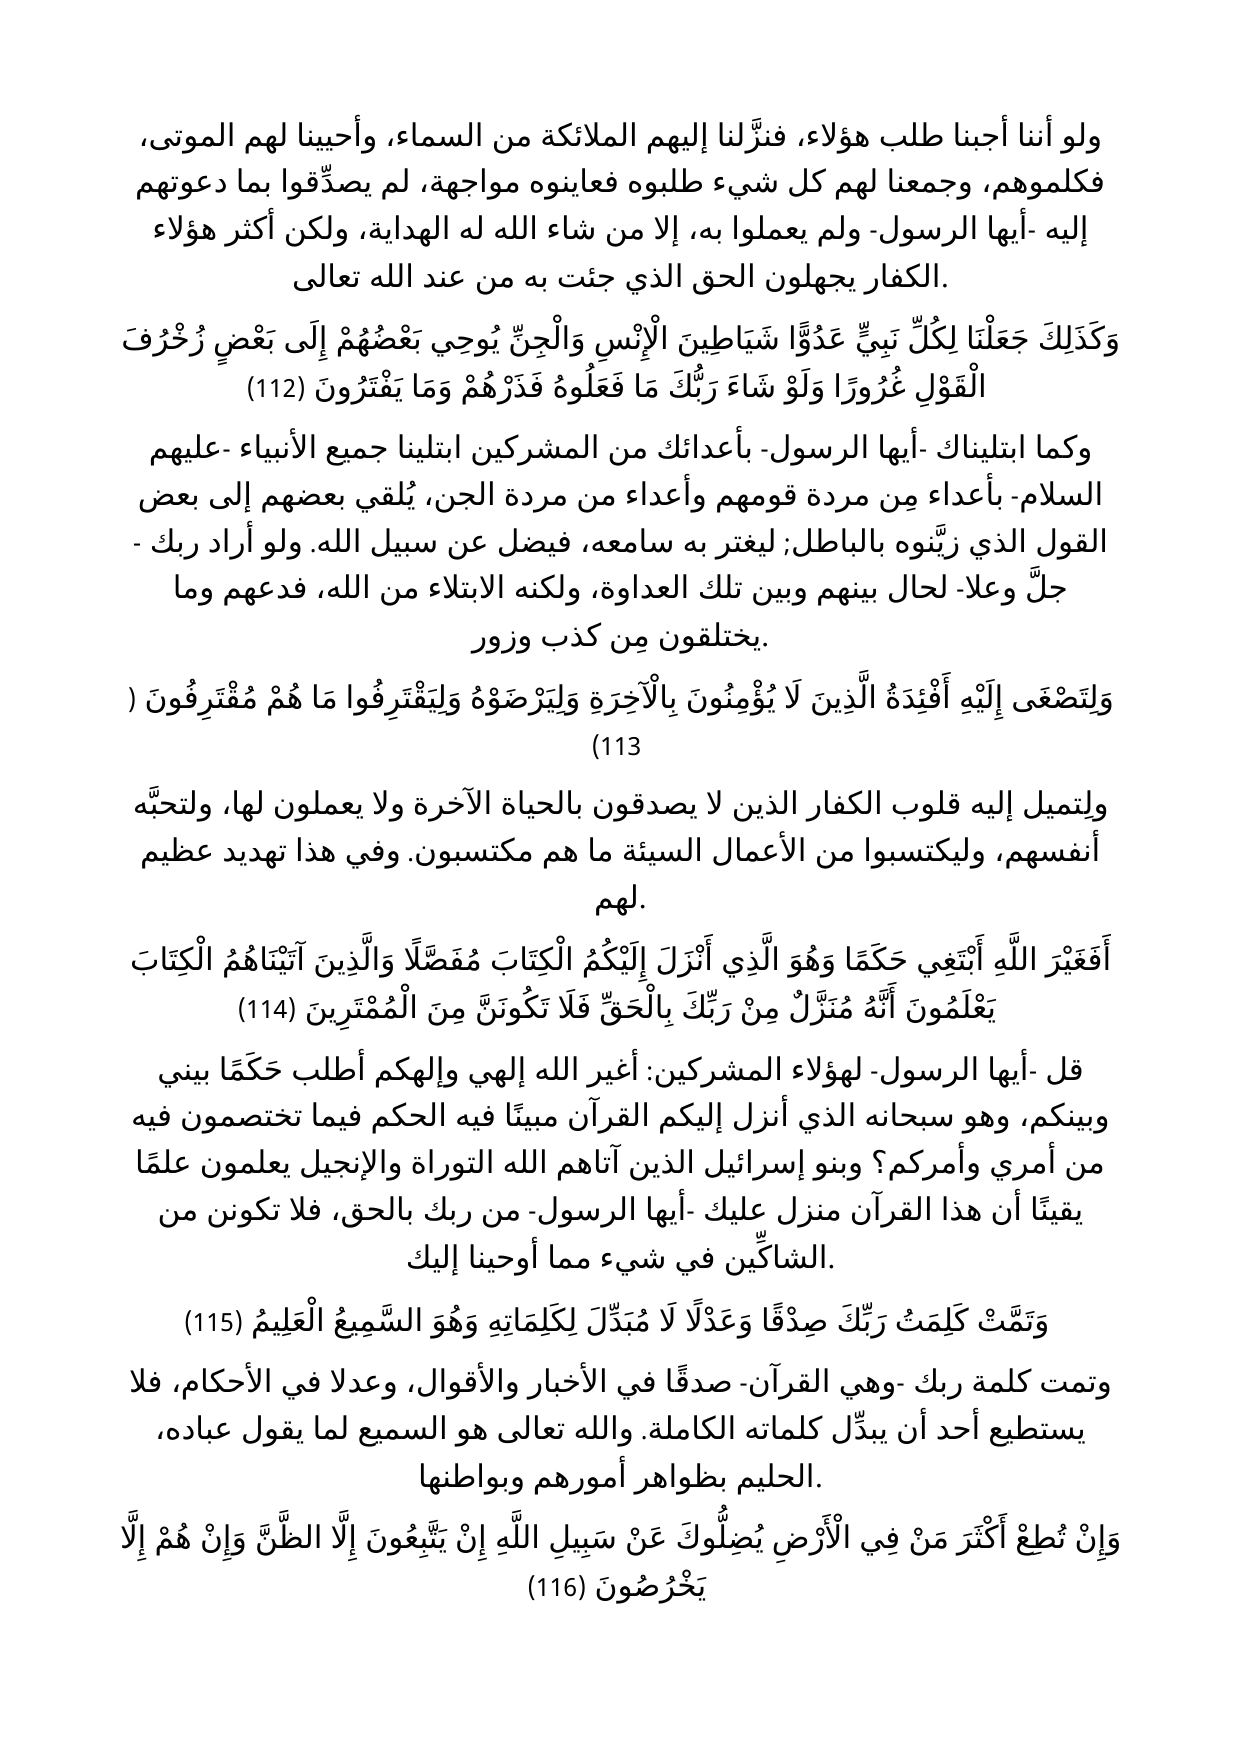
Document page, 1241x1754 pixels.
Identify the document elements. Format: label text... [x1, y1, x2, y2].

text وَلِتَصْغَى إِلَيْهِ أَفْئِدَةُ الَّذِينَ لَا يُؤْمِنُونَ بِالْآخِرَةِ وَلِيَرْضَوْهُ وَلِيَقْتَرِفُوا مَا هُمْ مُقْتَرِفُونَ (113) [118, 680, 1122, 766]
text ولِتميل إليه قلوب الكفار الذين لا يصدقون بالحياة الآخرة ولا يعملون لها، ولتحبَّه أنفسهم، وليكتسبوا من الأعمال السيئة ما هم مكتسبون. وفي هذا تهديد عظيم لهم. [118, 786, 1122, 922]
text أَفَغَيْرَ اللَّهِ أَبْتَغِي حَكَمًا وَهُوَ الَّذِي أَنْزَلَ إِلَيْكُمُ الْكِتَابَ مُفَصَّلًا وَالَّذِينَ آتَيْنَاهُمُ الْكِتَابَ يَعْلَمُونَ أَنَّهُ مُنَزَّلٌ مِنْ رَبِّكَ بِالْحَقِّ فَلَا تَكُونَنَّ مِنَ الْمُمْتَرِينَ (114) [118, 942, 1122, 1031]
text وَإِنْ تُطِعْ أَكْثَرَ مَنْ فِي الْأَرْضِ يُضِلُّوكَ عَنْ سَبِيلِ اللَّهِ إِنْ يَتَّبِعُونَ إِلَّا الظَّنَّ وَإِنْ هُمْ إِلَّا يَخْرُصُونَ (116) [118, 1521, 1122, 1609]
text قل -أيها الرسول- لهؤلاء المشركين: أغير الله إلهي وإلهكم أطلب حَكَمًا بيني وبينكم، وهو سبحانه الذي أنزل إليكم القرآن مبينًا فيه الحكم فيما تختصمون فيه من أمري وأمركم؟ وبنو إسرائيل الذين آتاهم الله التوراة والإنجيل يعلمون علمًا يقينًا أن هذا القرآن منزل عليك -أيها الرسول- من ربك بالحق، فلا تكونن من الشاكِّين في شيء مما أوحينا إليك. [118, 1052, 1122, 1281]
text وكما ابتليناك -أيها الرسول- بأعدائك من المشركين ابتلينا جميع الأنبياء -عليهم السلام- بأعداء مِن مردة قومهم وأعداء من مردة الجن، يُلقي بعضهم إلى بعض القول الذي زيَّنوه بالباطل; ليغتر به سامعه، فيضل عن سبيل الله. ولو أراد ربك -جلَّ وعلا- لحال بينهم وبين تلك العداوة، ولكنه الابتلاء من الله، فدعهم وما يختلقون مِن كذب وزور. [118, 431, 1122, 659]
text وَتَمَّتْ كَلِمَتُ رَبِّكَ صِدْقًا وَعَدْلًا لَا مُبَدِّلَ لِكَلِمَاتِهِ وَهُوَ السَّمِيعُ الْعَلِيمُ (115) [118, 1302, 1122, 1344]
text ولو أننا أجبنا طلب هؤلاء، فنزَّلنا إليهم الملائكة من السماء، وأحيينا لهم الموتى، فكلموهم، وجمعنا لهم كل شيء طلبوه فعاينوه مواجهة، لم يصدِّقوا بما دعوتهم إليه -أيها الرسول- ولم يعملوا به، إلا من شاء الله له الهداية، ولكن أكثر هؤلاء الكفار يجهلون الحق الذي جئت به من عند الله تعالى. [118, 118, 1122, 300]
text وَكَذَلِكَ جَعَلْنَا لِكُلِّ نَبِيٍّ عَدُوًّا شَيَاطِينَ الْإِنْسِ وَالْجِنِّ يُوحِي بَعْضُهُمْ إِلَى بَعْضٍ زُخْرُفَ الْقَوْلِ غُرُورًا وَلَوْ شَاءَ رَبُّكَ مَا فَعَلُوهُ فَذَرْهُمْ وَمَا يَفْتَرُونَ (112) [118, 321, 1122, 410]
text وتمت كلمة ربك -وهي القرآن- صدقًا في الأخبار والأقوال، وعدلا في الأحكام، فلا يستطيع أحد أن يبدِّل كلماته الكاملة. والله تعالى هو السميع لما يقول عباده، الحليم بظواهر أمورهم وبواطنها. [118, 1364, 1122, 1500]
